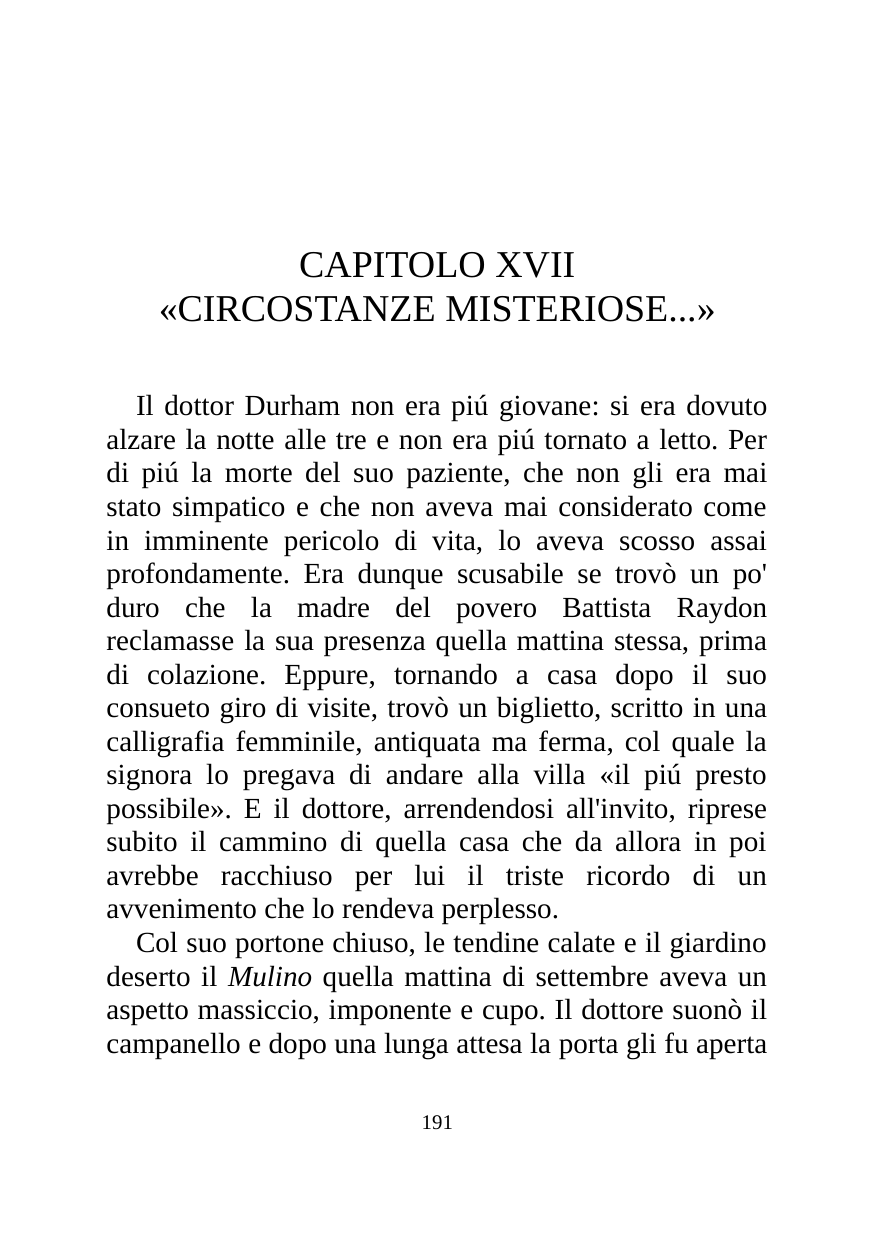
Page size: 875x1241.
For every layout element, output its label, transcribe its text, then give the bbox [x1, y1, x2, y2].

text Il dottor Durham non era piú giovane: si era dovuto alzare la notte alle tre e non era piú tornato a letto. Per di piú la morte del suo paziente, che non gli era mai stato simpatico e che non aveva mai considerato come in imminente pericolo di vita, lo aveva scosso assai profondamente. Era dunque scusabile se trovò un po' duro che la madre del povero Battista Raydon reclamasse la sua presenza quella mattina stessa, prima di colazione. Eppure, tornando a casa dopo il suo consueto giro di visite, trovò un biglietto, scritto in una calligrafia femminile, antiquata ma ferma, col quale la signora lo pregava di andare alla villa «il piú presto possibile». E il dottore, arrendendosi all'invito, riprese subito il cammino di quella casa che da allora in poi avrebbe racchiuso per lui il triste ricordo di un avvenimento che lo rendeva perplesso. [106, 388, 768, 925]
text Col suo portone chiuso, le tendine calate e il giardino deserto il Mulino quella mattina di settembre aveva un aspetto massiccio, imponente e cupo. Il dottore suonò il campanello e dopo una lunga attesa la porta gli fu aperta [106, 925, 768, 1059]
subtitle CAPITOLO XVII «CIRCOSTANZE MISTERIOSE...» [106, 242, 768, 329]
